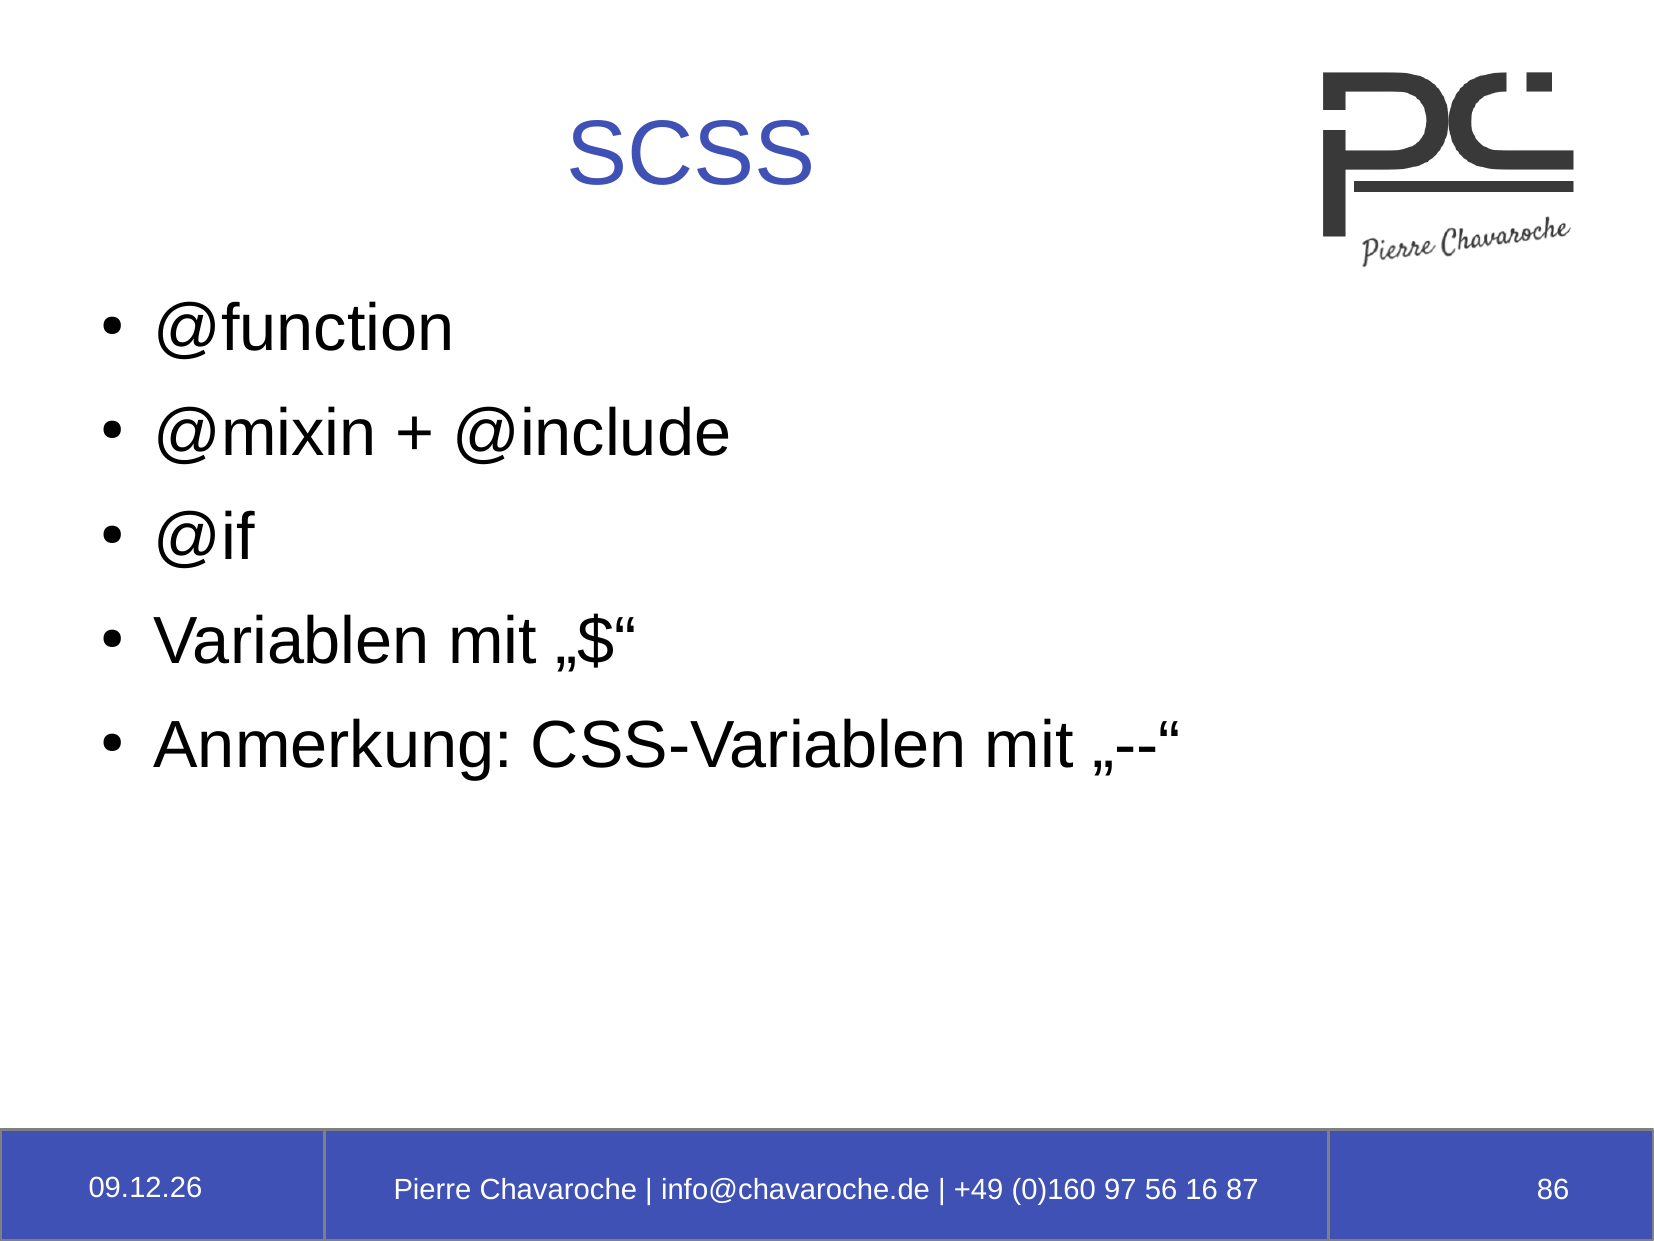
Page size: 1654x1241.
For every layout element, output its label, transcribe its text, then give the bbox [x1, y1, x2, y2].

list @function @mixin + @include @if Variablen mit „$“ Anmerkung: CSS-Variablen mit „--“ [82, 290, 1571, 1109]
title SCSS [82, 49, 1300, 257]
picture [1307, 29, 1589, 311]
